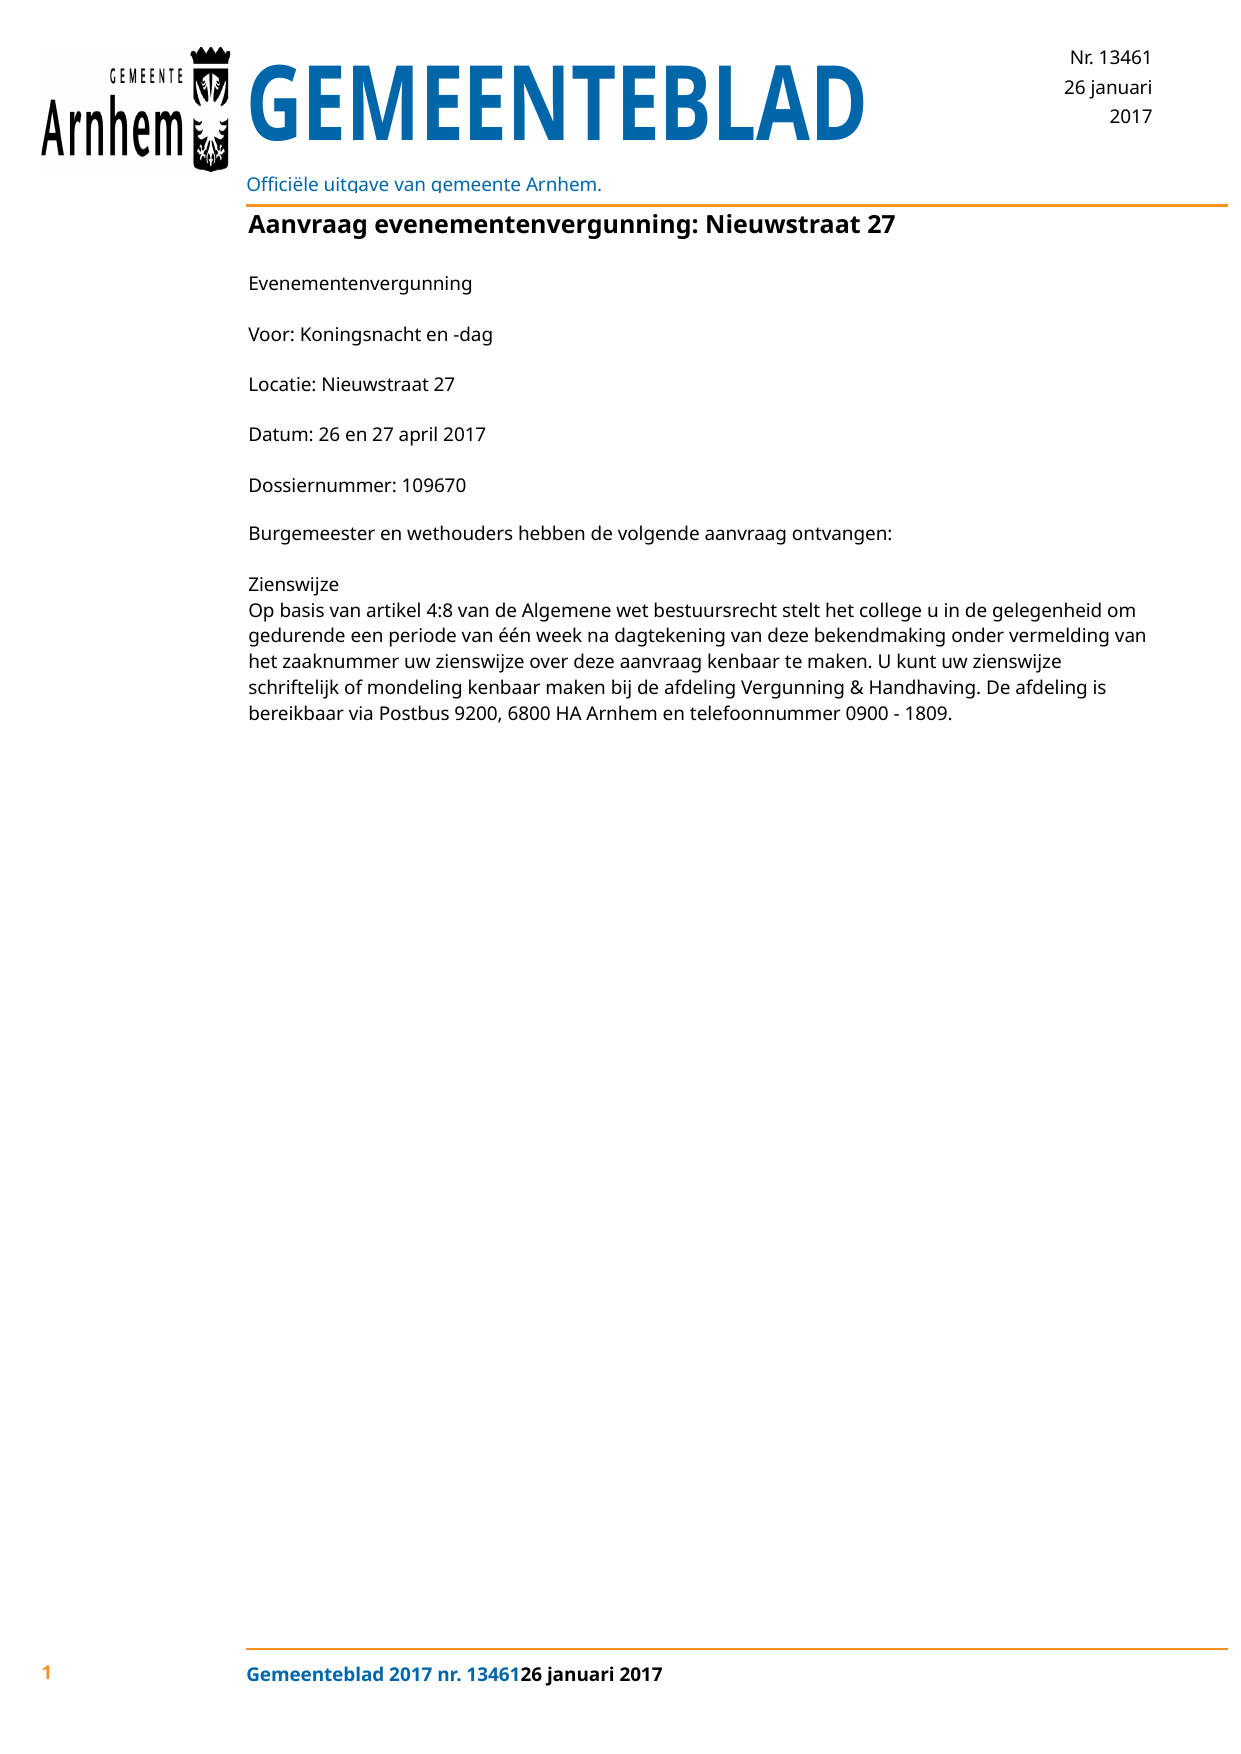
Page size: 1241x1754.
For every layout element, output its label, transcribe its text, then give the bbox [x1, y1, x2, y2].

text Voor: Koningsnacht en -dag [248, 321, 1152, 346]
picture [41, 47, 231, 172]
text Locatie: Nieuwstraat 27 [248, 371, 1152, 397]
text Evenementenvergunning [248, 270, 1152, 296]
text Aanvraag evenementenvergunning: Nieuwstraat 27 [248, 207, 1152, 241]
text Datum: 26 en 27 april 2017 [248, 422, 1152, 447]
text Zienswijze [248, 571, 1152, 597]
text Burgemeester en wethouders hebben de volgende aanvraag ontvangen: [248, 520, 1152, 546]
text Dossiernummer: 109670 [248, 472, 1152, 498]
text Op basis van artikel 4:8 van de Algemene wet bestuursrecht stelt het college u in de gelegenheid om gedurende een periode van één week na dagtekening van deze bekendmaking onder vermelding van het zaaknummer uw zienswijze over deze aanvraag kenbaar te maken. U kunt uw zienswijze schriftelijk of mondeling kenbaar maken bij de afdeling Vergunning & Handhaving. De afdeling is bereikbaar via Postbus 9200, 6800 HA Arnhem en telefoonnummer 0900 - 1809. [248, 597, 1152, 726]
